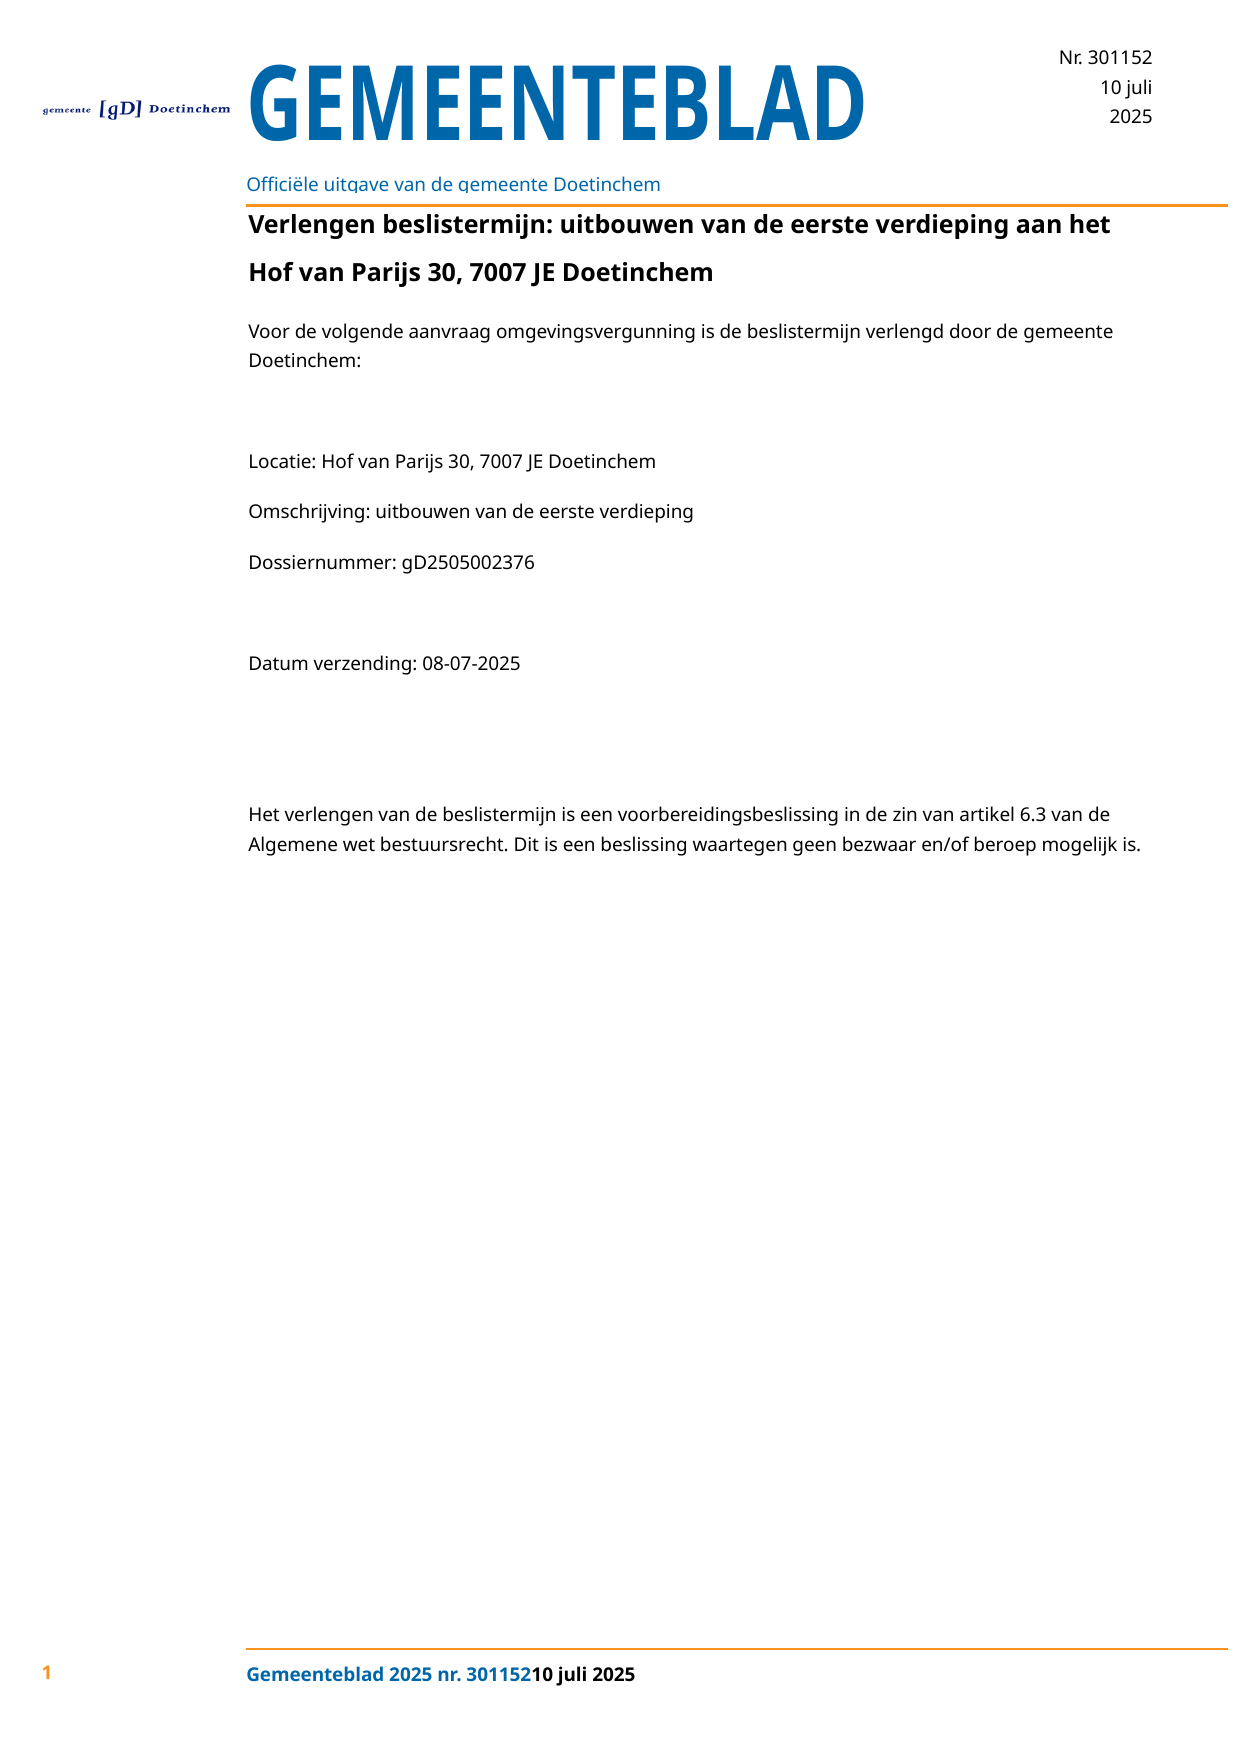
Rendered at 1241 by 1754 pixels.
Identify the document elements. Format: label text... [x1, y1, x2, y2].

text Dossiernummer: gD2505002376 [248, 549, 1152, 575]
text Verlengen beslistermijn: uitbouwen van de eerste verdieping aan het Hof van Parijs 30, 7007 JE Doetinchem [248, 207, 1152, 288]
picture [41, 47, 231, 172]
text Het verlengen van de beslistermijn is een voorbereidingsbeslissing in de zin van artikel 6.3 van de Algemene wet bestuursrecht. Dit is een beslissing waartegen geen bezwaar en/of beroep mogelijk is. [248, 801, 1152, 857]
text Voor de volgende aanvraag omgevingsvergunning is de beslistermijn verlengd door de gemeente Doetinchem: [248, 318, 1152, 373]
text Omschrijving: uitbouwen van de eerste verdieping [248, 499, 1152, 524]
text Locatie: Hof van Parijs 30, 7007 JE Doetinchem [248, 448, 1152, 474]
text Datum verzending: 08-07-2025 [248, 650, 1152, 676]
